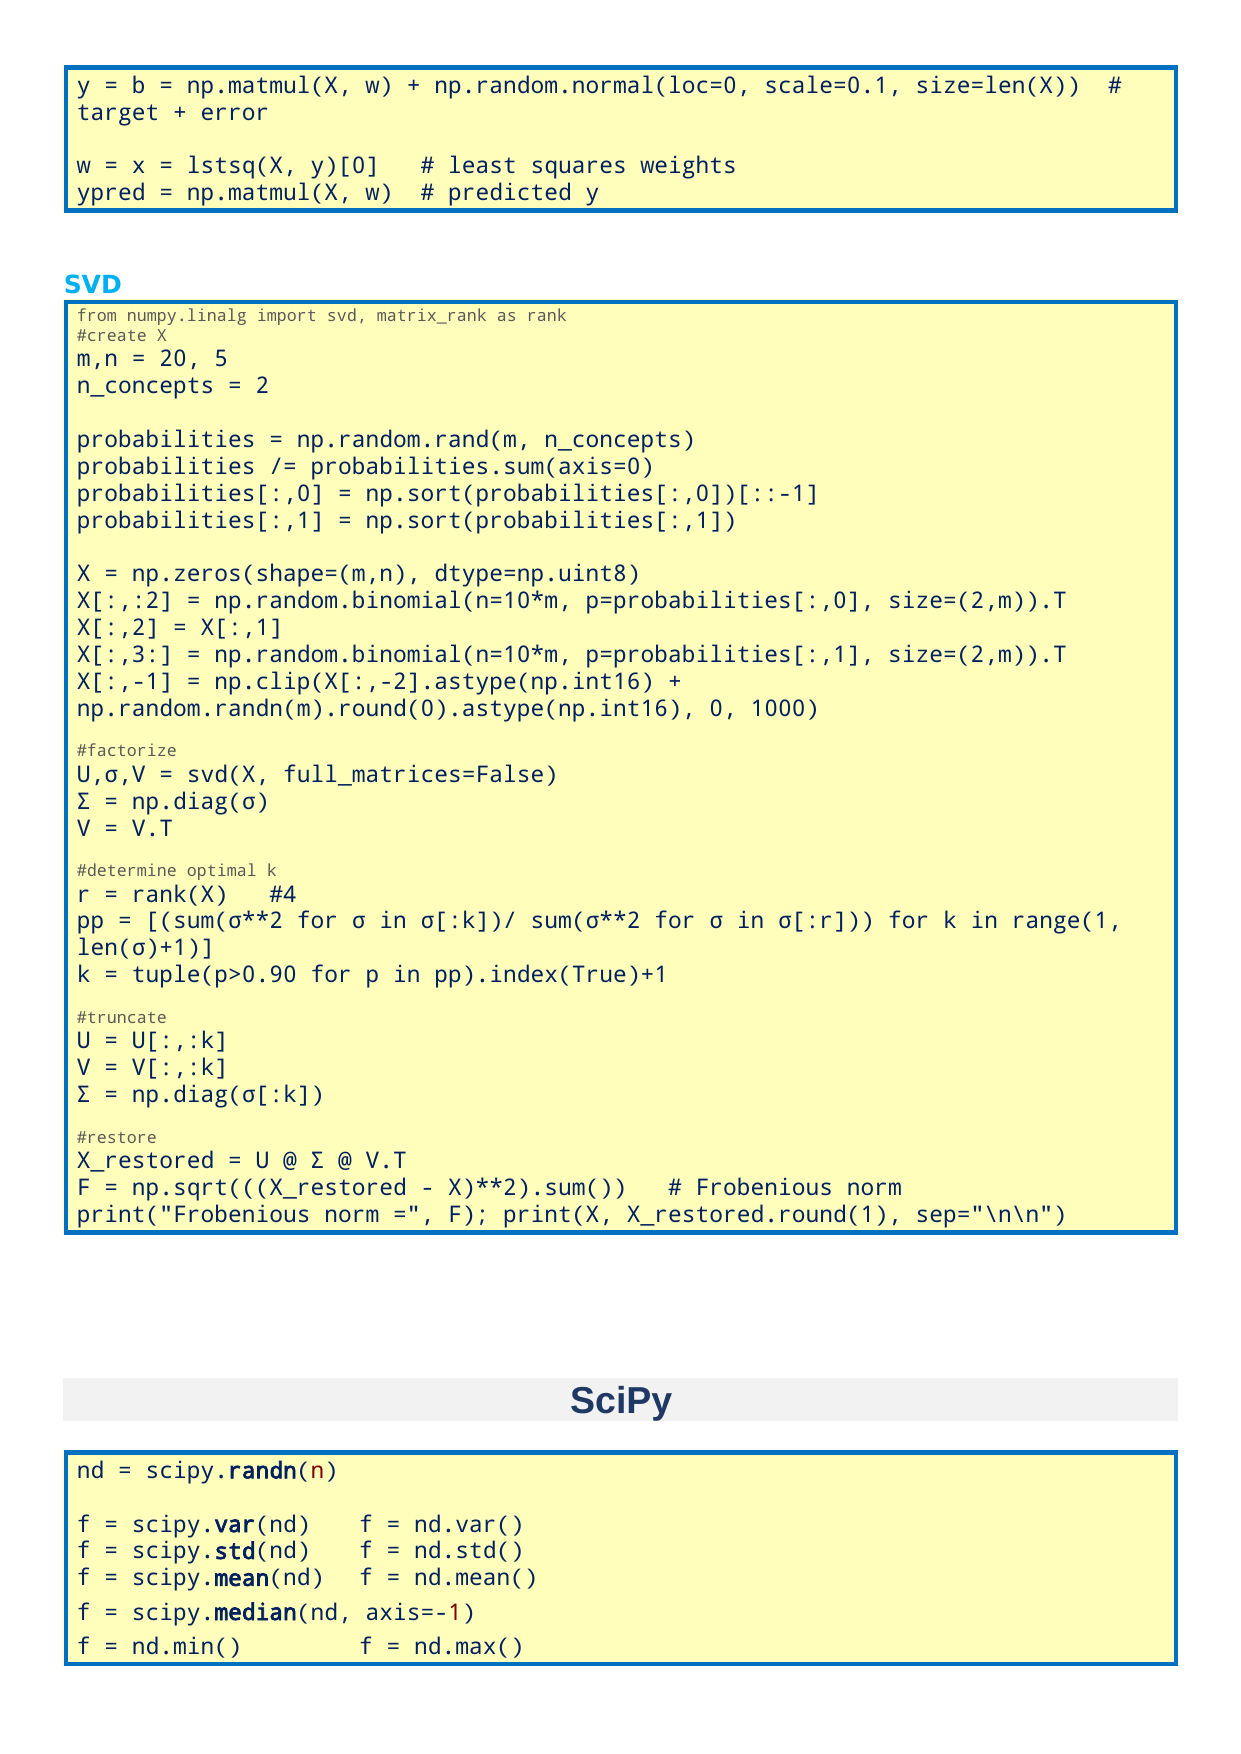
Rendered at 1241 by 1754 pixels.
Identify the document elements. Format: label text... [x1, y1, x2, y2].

text y = b = np.matmul(X, w) + np.random.normal(loc=0, scale=0.1, size=len(X)) # target + error [68, 70, 1174, 119]
text U,σ,V = svd(X, full_matrices=False) [68, 754, 1174, 781]
subtitle SciPy [63, 1378, 1178, 1421]
text #factorize [68, 734, 1174, 754]
text probabilities /= probabilities.sum(axis=0) [68, 446, 1174, 473]
text Σ = np.diag(σ[:k]) [68, 1074, 1174, 1101]
text f = nd.min() f = nd.max() [68, 1626, 1174, 1662]
text X[:,:2] = np.random.binomial(n=10*m, p=probabilities[:,0], size=(2,m)).T [68, 581, 1174, 607]
text r = rank(X) #4 [68, 874, 1174, 901]
text f = scipy.median(nd, axis=-1) [68, 1592, 1174, 1619]
text #restore [68, 1121, 1174, 1140]
text from numpy.linalg import svd, matrix_rank as rank [68, 304, 1174, 319]
text f = scipy.mean(nd) f = nd.mean() [68, 1558, 1174, 1584]
text n_concepts = 2 [68, 366, 1174, 392]
text V = V.T [68, 808, 1174, 835]
title SVD [63, 270, 1178, 299]
text probabilities = np.random.rand(m, n_concepts) [68, 419, 1174, 446]
text U = U[:,:k] [68, 1021, 1174, 1047]
text X[:,-1] = np.clip(X[:,-2].astype(np.int16) + np.random.randn(m).round(0).astype(np.int16), 0, 1000) [68, 661, 1174, 715]
text w = x = lstsq(X, y)[0] # least squares weights [68, 146, 1174, 172]
text probabilities[:,0] = np.sort(probabilities[:,0])[::-1] [68, 473, 1174, 500]
text m,n = 20, 5 [68, 339, 1174, 366]
text V = V[:,:k] [68, 1047, 1174, 1074]
text f = scipy.std(nd) f = nd.std() [68, 1531, 1174, 1558]
text k = tuple(p>0.90 for p in pp).index(True)+1 [68, 954, 1174, 981]
text probabilities[:,1] = np.sort(probabilities[:,1]) [68, 500, 1174, 527]
text f = scipy.var(nd) f = nd.var() [68, 1504, 1174, 1531]
text pp = [(sum(σ**2 for σ in σ[:k])/ sum(σ**2 for σ in σ[:r])) for k in range(1, len(σ)+1)] [68, 901, 1174, 954]
text #create X [68, 319, 1174, 339]
text nd = scipy.randn(n) [68, 1455, 1174, 1477]
text #determine optimal k [68, 854, 1174, 874]
text X[:,3:] = np.random.binomial(n=10*m, p=probabilities[:,1], size=(2,m)).T [68, 634, 1174, 661]
text print("Frobenious norm =", F); print(X, X_restored.round(1), sep="\n\n") [68, 1194, 1174, 1230]
text X_restored = U @ Σ @ V.T [68, 1140, 1174, 1167]
text Σ = np.diag(σ) [68, 781, 1174, 808]
text X = np.zeros(shape=(m,n), dtype=np.uint8) [68, 554, 1174, 581]
text ypred = np.matmul(X, w) # predicted y [68, 172, 1174, 208]
text X[:,2] = X[:,1] [68, 607, 1174, 634]
text F = np.sqrt(((X_restored - X)**2).sum()) # Frobenious norm [68, 1167, 1174, 1194]
text #truncate [68, 1001, 1174, 1021]
